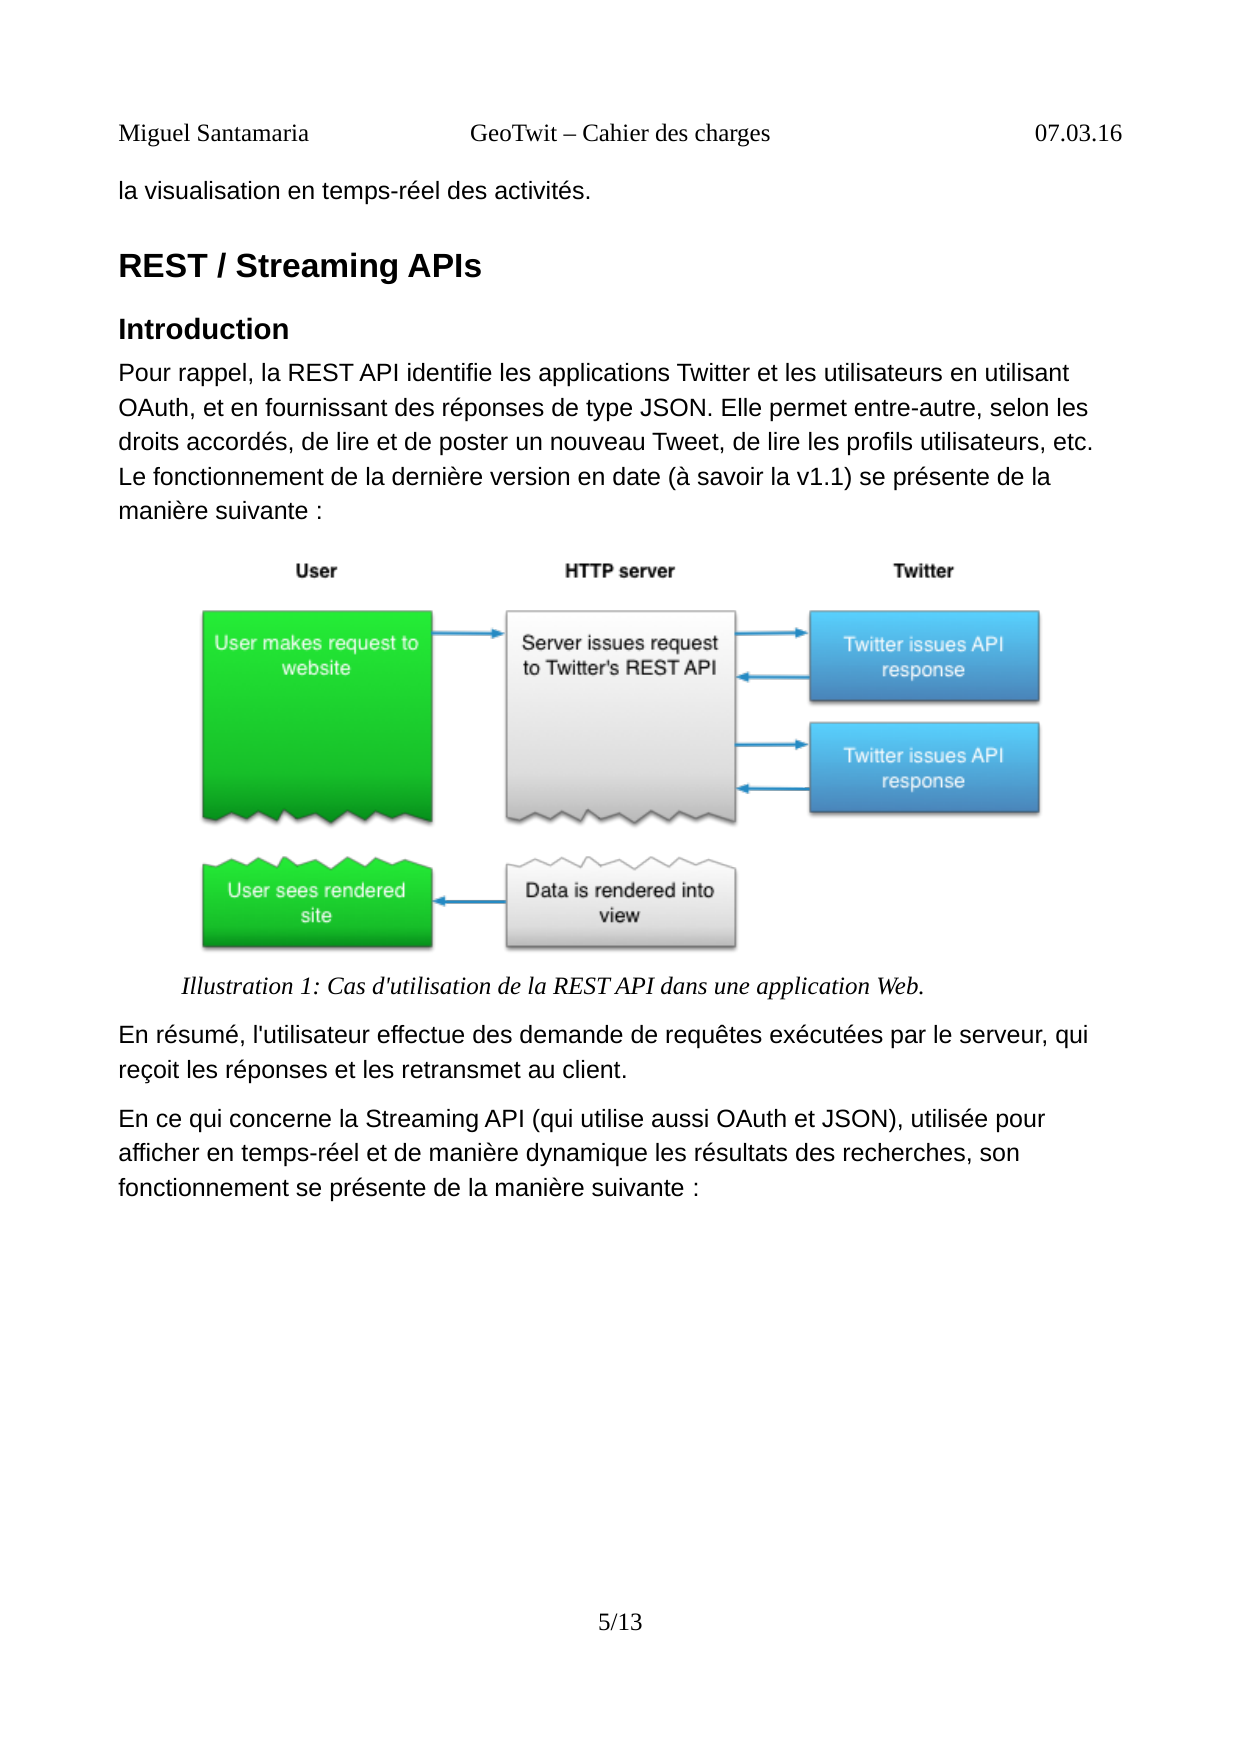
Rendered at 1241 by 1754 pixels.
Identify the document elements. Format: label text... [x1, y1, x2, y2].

text la visualisation en temps-réel des activités. [118, 176, 1122, 205]
subtitle REST / Streaming APIs [118, 246, 1122, 285]
text Pour rappel, la REST API identifie les applications Twitter et les utilisateurs en utilisant OAuth, et en fournissant des réponses de type JSON. Elle permet entre-autre, selon les droits accordés, de lire et de poster un nouveau Tweet, de lire les profils utilisateurs, etc. Le fonctionnement de la dernière version en date (à savoir la v1.1) se présente de la manière suivante : [118, 358, 1122, 525]
text En ce qui concerne la Streaming API (qui utilise aussi OAuth et JSON), utilisée pour afficher en temps-réel et de manière dynamique les résultats des recherches, son fonctionnement se présente de la manière suivante : [118, 1104, 1122, 1202]
text En résumé, l'utilisateur effectue des demande de requêtes exécutées par le serveur, qui reçoit les réponses et les retransmet au client. [118, 533, 1122, 1083]
subtitle Introduction [118, 312, 1122, 346]
text Illustration 1: Cas d'utilisation de la REST API dans une application Web. [181, 971, 1059, 1000]
picture [181, 546, 1060, 971]
